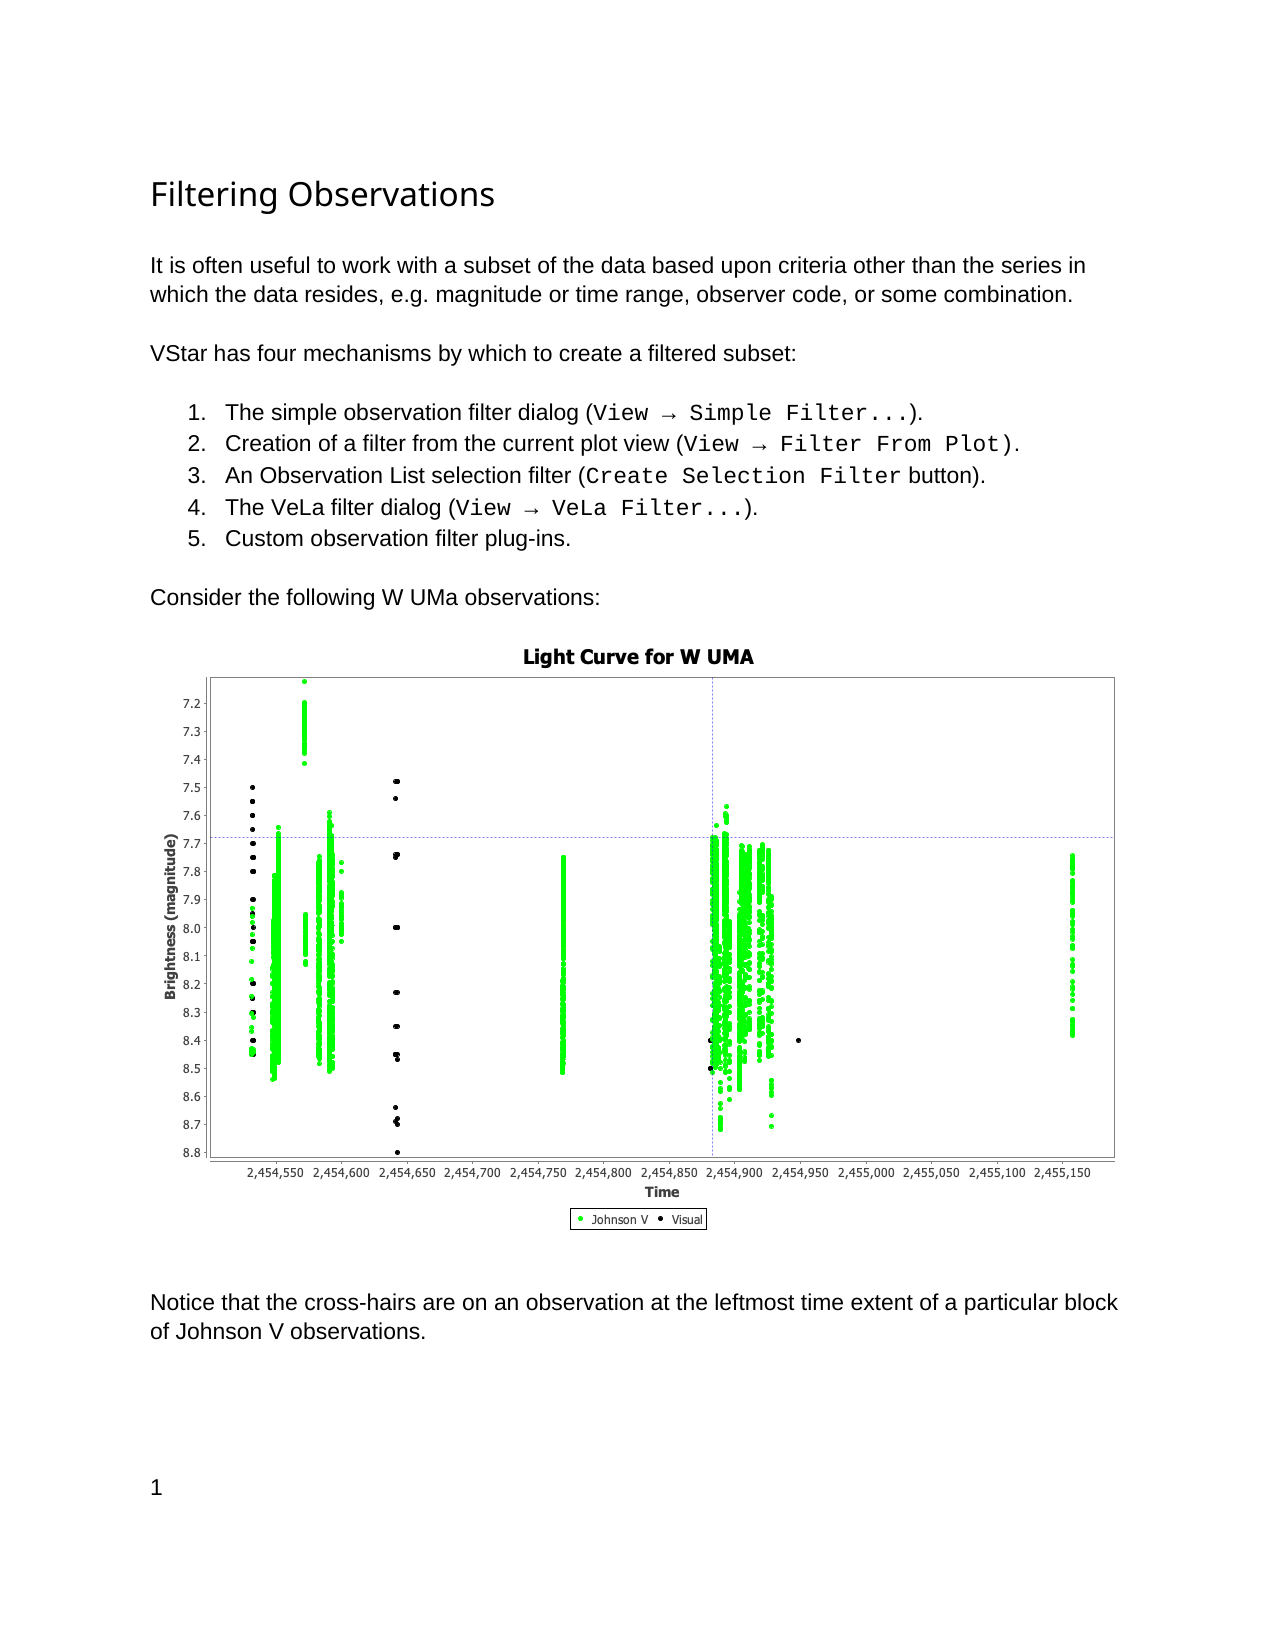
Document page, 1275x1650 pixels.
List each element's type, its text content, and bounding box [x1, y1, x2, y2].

table_header [150, 1231, 1125, 1260]
text It is often useful to work with a subset of the data based upon criteria other than the series in which the data resides, e.g. magnitude or time range, observer code, or some combination. [150, 252, 1125, 307]
text VStar has four mechanisms by which to create a filtered subset: [150, 341, 1125, 366]
list The simple observation filter dialog (View → Simple Filter...). [187, 399, 1125, 427]
list An Observation List selection filter (Create Selection Filter button). [187, 463, 1125, 490]
picture [150, 643, 1125, 1231]
subtitle Filtering Observations [150, 171, 1125, 216]
list Custom observation filter plug-ins. [187, 526, 1125, 552]
list Creation of a filter from the current plot view (View → Filter From Plot). [187, 431, 1125, 458]
text Consider the following W UMa observations: [150, 585, 1125, 610]
list The VeLa filter dialog (View → VeLa Filter...). [187, 494, 1125, 522]
text Notice that the cross-hairs are on an observation at the leftmost time extent of a particular block of Johnson V observations. [150, 1289, 1125, 1344]
